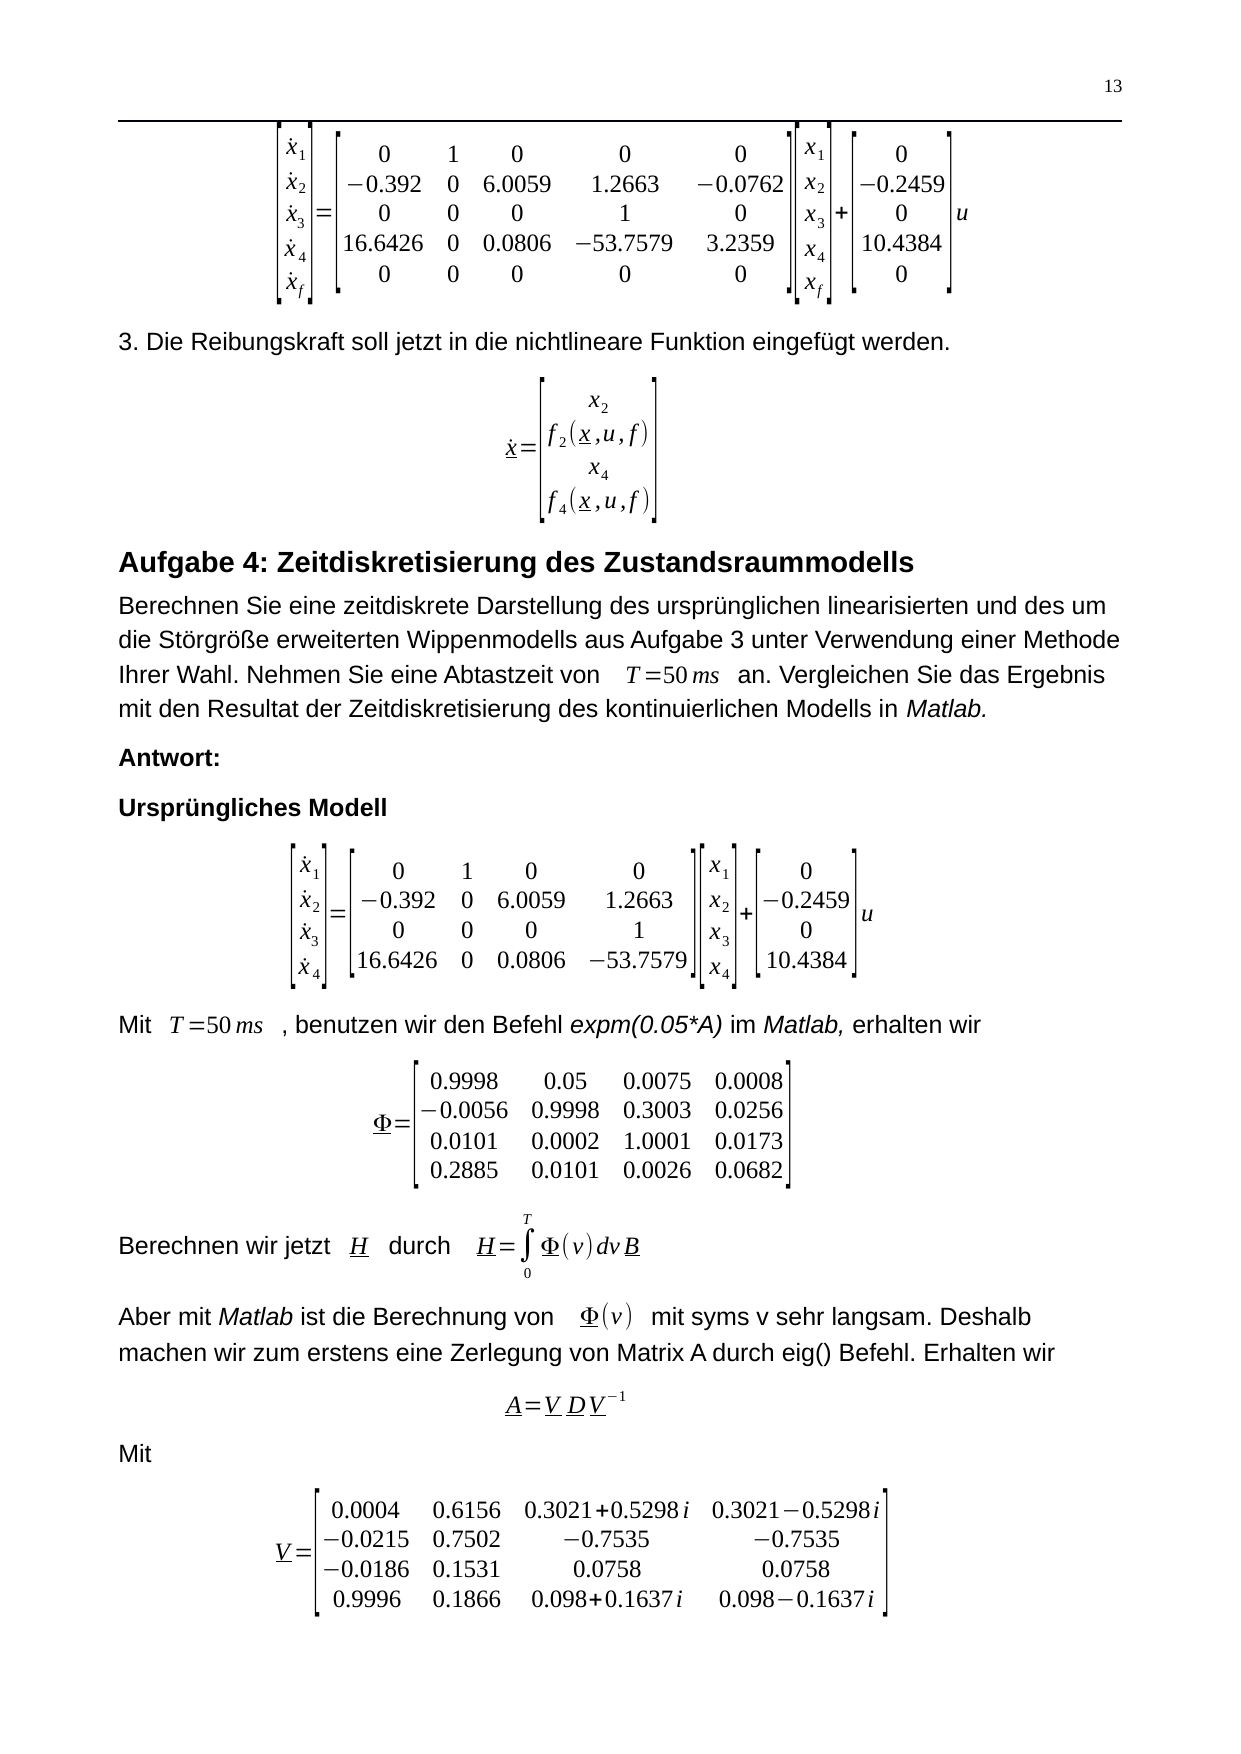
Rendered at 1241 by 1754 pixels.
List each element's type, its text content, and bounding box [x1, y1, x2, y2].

text Berechnen wir jetztdurch [118, 1210, 1122, 1281]
text Berechnen Sie eine zeitdiskrete Darstellung des ursprünglichen linearisierten und des um die Störgröße erweiterten Wippenmodells aus Aufgabe 3 unter Verwendung einer Methode Ihrer Wahl. Nehmen Sie eine Abtastzeit von an. Vergleichen Sie das Ergebnis mit den Resultat der Zeitdiskretisierung des kontinuierlichen Modells in Matlab. [118, 591, 1122, 723]
title Aufgabe 4: Zeitdiskretisierung des Zustandsraummodells [118, 545, 1122, 579]
text Ursprüngliches Modell [118, 792, 1122, 821]
text 3. Die Reibungskraft soll jetzt in die nichtlineare Funktion eingefügt werden. [118, 327, 1122, 356]
text Antwort: [118, 743, 1122, 772]
text Aber mit Matlab ist die Berechnung von mit syms v sehr langsam. Deshalb machen wir zum erstens eine Zerlegung von Matrix A durch eig() Befehl. Erhalten wir [118, 1301, 1122, 1367]
text Mit [118, 1438, 1122, 1467]
text Mit, benutzen wir den Befehl expm(0.05*A) im Matlab, erhalten wir [118, 1010, 1122, 1039]
